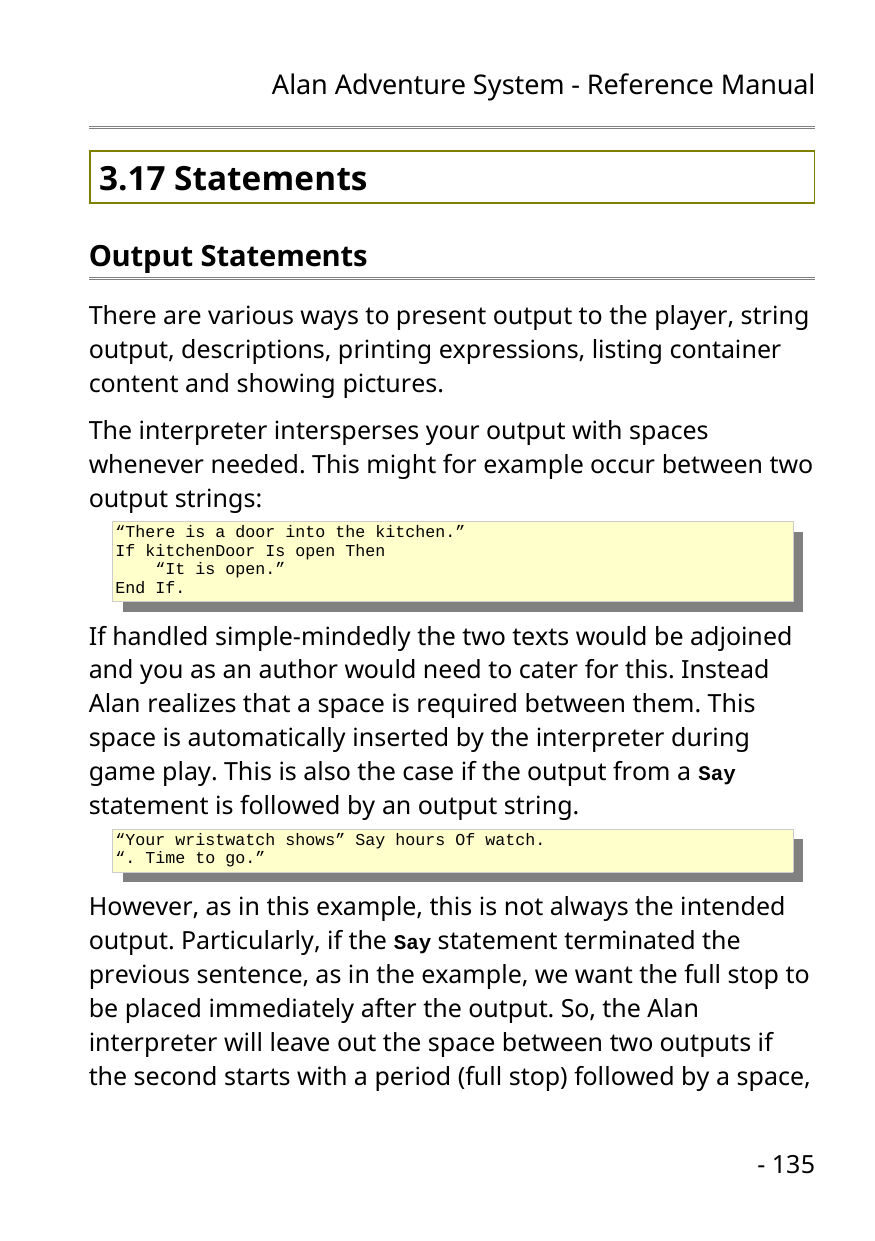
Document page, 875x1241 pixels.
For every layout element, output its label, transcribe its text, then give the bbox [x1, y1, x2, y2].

text If handled simple-mindedly the two texts would be adjoined and you as an author would need to cater for this. Instead Alan realizes that a space is required between them. This space is automatically inserted by the interpreter during game play. This is also the case if the output from a Say statement is followed by an output string. [88, 618, 815, 822]
text “There is a door into the kitchen.” If kitchenDoor Is open Then “It is open.” End If. [113, 522, 793, 601]
text There are various ways to present output to the player, string output, descriptions, printing expressions, listing container content and showing pictures. [88, 298, 815, 400]
text However, as in this example, this is not always the intended output. Particularly, if the Say statement terminated the previous sentence, as in the example, we want the full stop to be placed immediately after the output. So, the Alan interpreter will leave out the space between two outputs if the second starts with a period (full stop) followed by a space, [88, 889, 815, 1093]
text “Your wristwatch shows” Say hours Of watch. “. Time to go.” [113, 830, 793, 872]
text The interpreter intersperses your output with spaces whenever needed. This might for example occur between two output strings: [88, 413, 815, 515]
subtitle Statements [91, 152, 814, 202]
subtitle Output Statements [88, 235, 815, 279]
